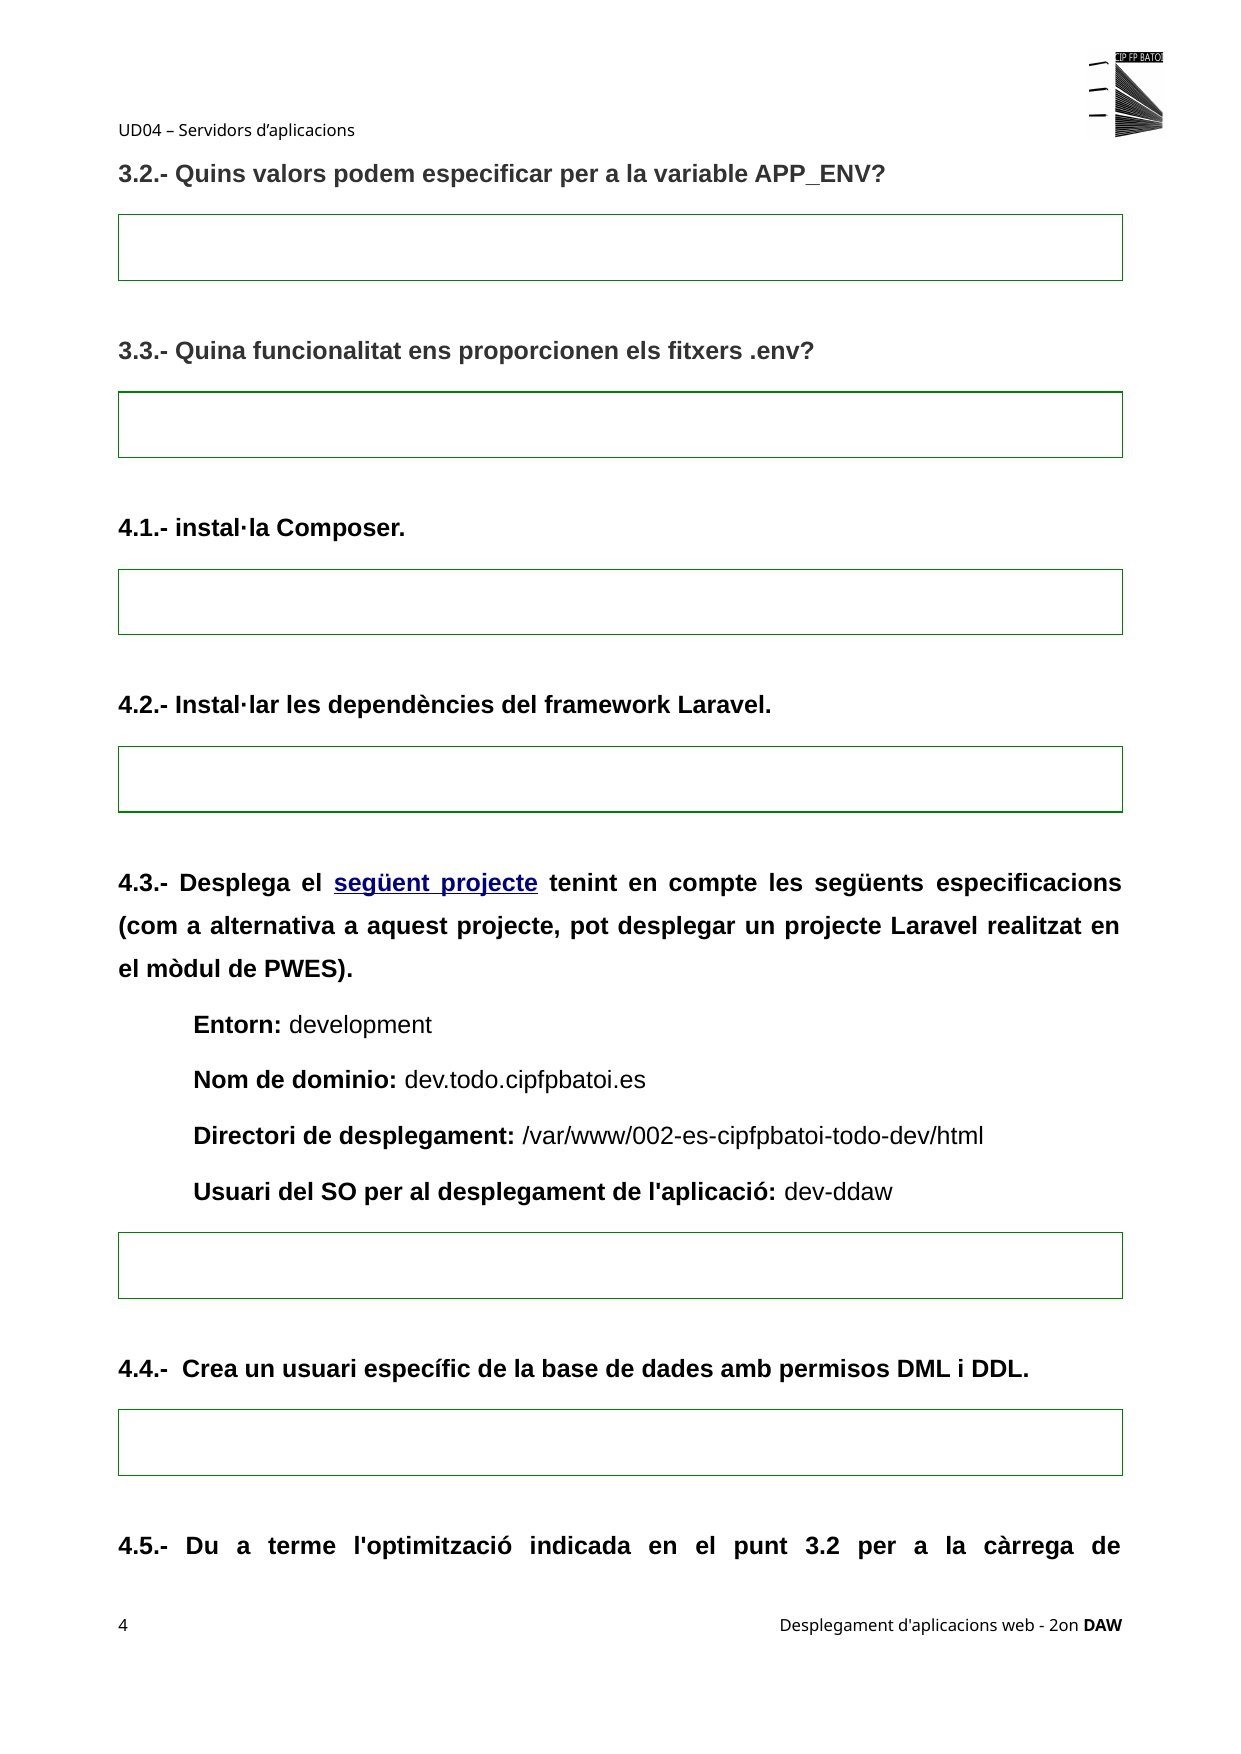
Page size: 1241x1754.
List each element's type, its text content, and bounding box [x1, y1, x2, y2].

text 4.4.- Crea un usuari específic de la base de dades amb permisos DML i DDL. [118, 1354, 1122, 1382]
text 4.5.- Du a terme l'optimització indicada en el punt 3.2 per a la càrrega de [118, 1531, 1122, 1560]
text 3.2.- Quins valors podem especificar per a la variable APP_ENV? [118, 158, 1122, 187]
text Nom de dominio: dev.todo.cipfpbatoi.es [193, 1065, 1122, 1094]
text Directori de desplegament: /var/www/002-es-cipfpbatoi-todo-dev/html [193, 1121, 1122, 1149]
text Usuari del SO per al desplegament de l'aplicació: dev-ddaw [193, 1176, 1122, 1205]
table_header [119, 1410, 1122, 1475]
table_header [119, 570, 1122, 634]
text 3.3.- Quina funcionalitat ens proporcionen els fitxers .env? [118, 336, 1122, 364]
picture [1087, 49, 1165, 140]
text 4.1.- instal·la Composer. [118, 513, 1122, 542]
table_header [119, 393, 1122, 457]
text Entorn: development [193, 1009, 1122, 1038]
table_header [119, 747, 1122, 811]
text 4.2.- Instal·lar les dependències del framework Laravel. [118, 690, 1122, 719]
table_header [119, 215, 1122, 279]
text 4.3.- Desplega el següent projecte tenint en compte les següents especificacions (com a alternativa a aquest projecte, pot desplegar un projecte Laravel realitzat en el mòdul de PWES). [118, 868, 1122, 983]
table_header [119, 1233, 1122, 1297]
